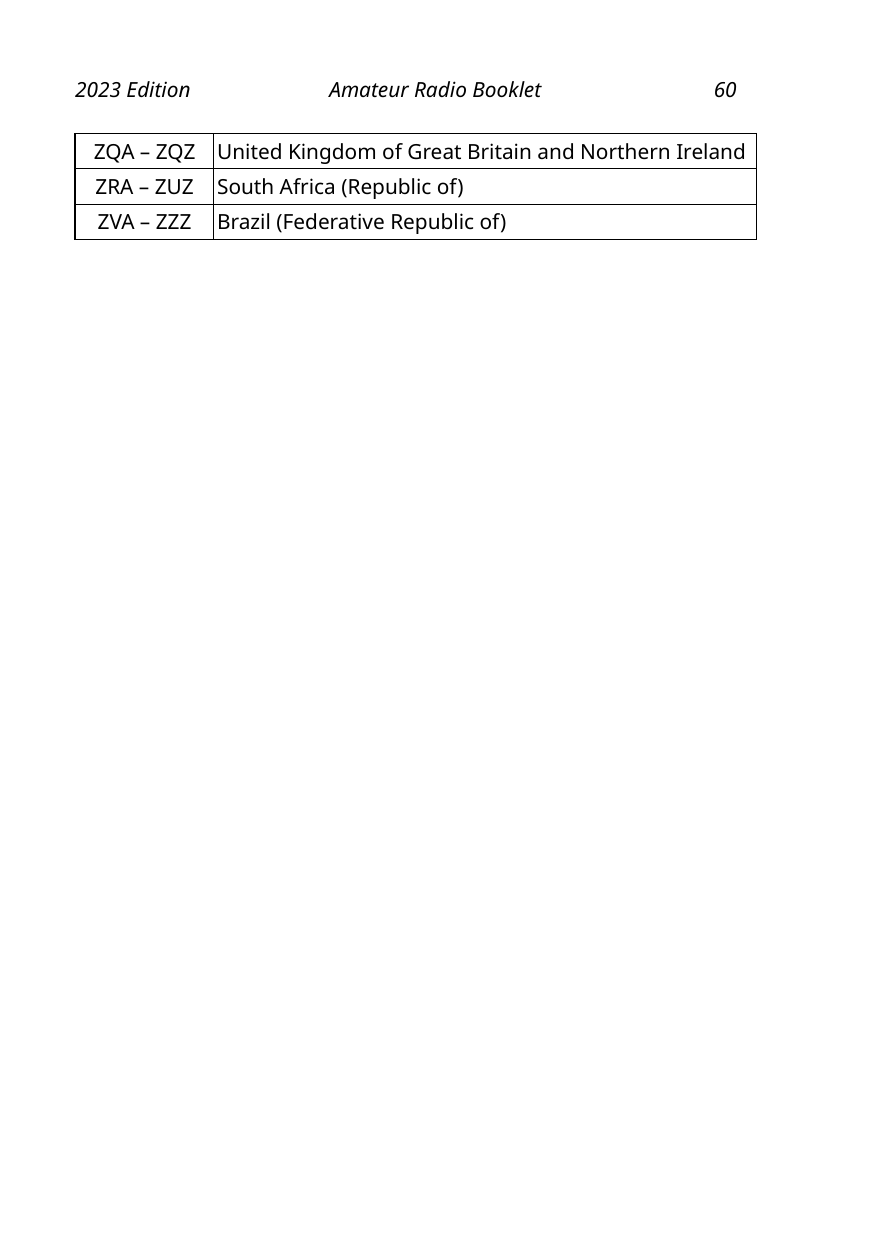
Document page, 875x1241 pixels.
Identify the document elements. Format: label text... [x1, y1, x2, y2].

table_cell South Africa (Republic of) [214, 169, 756, 203]
table_cell ZQA – ZQZ [76, 134, 213, 168]
table_cell Brazil (Federative Republic of) [214, 205, 756, 239]
table_cell ZRA – ZUZ [76, 169, 213, 203]
table_cell United Kingdom of Great Britain and Northern Ireland [214, 134, 756, 168]
table_cell ZVA – ZZZ [76, 205, 213, 239]
